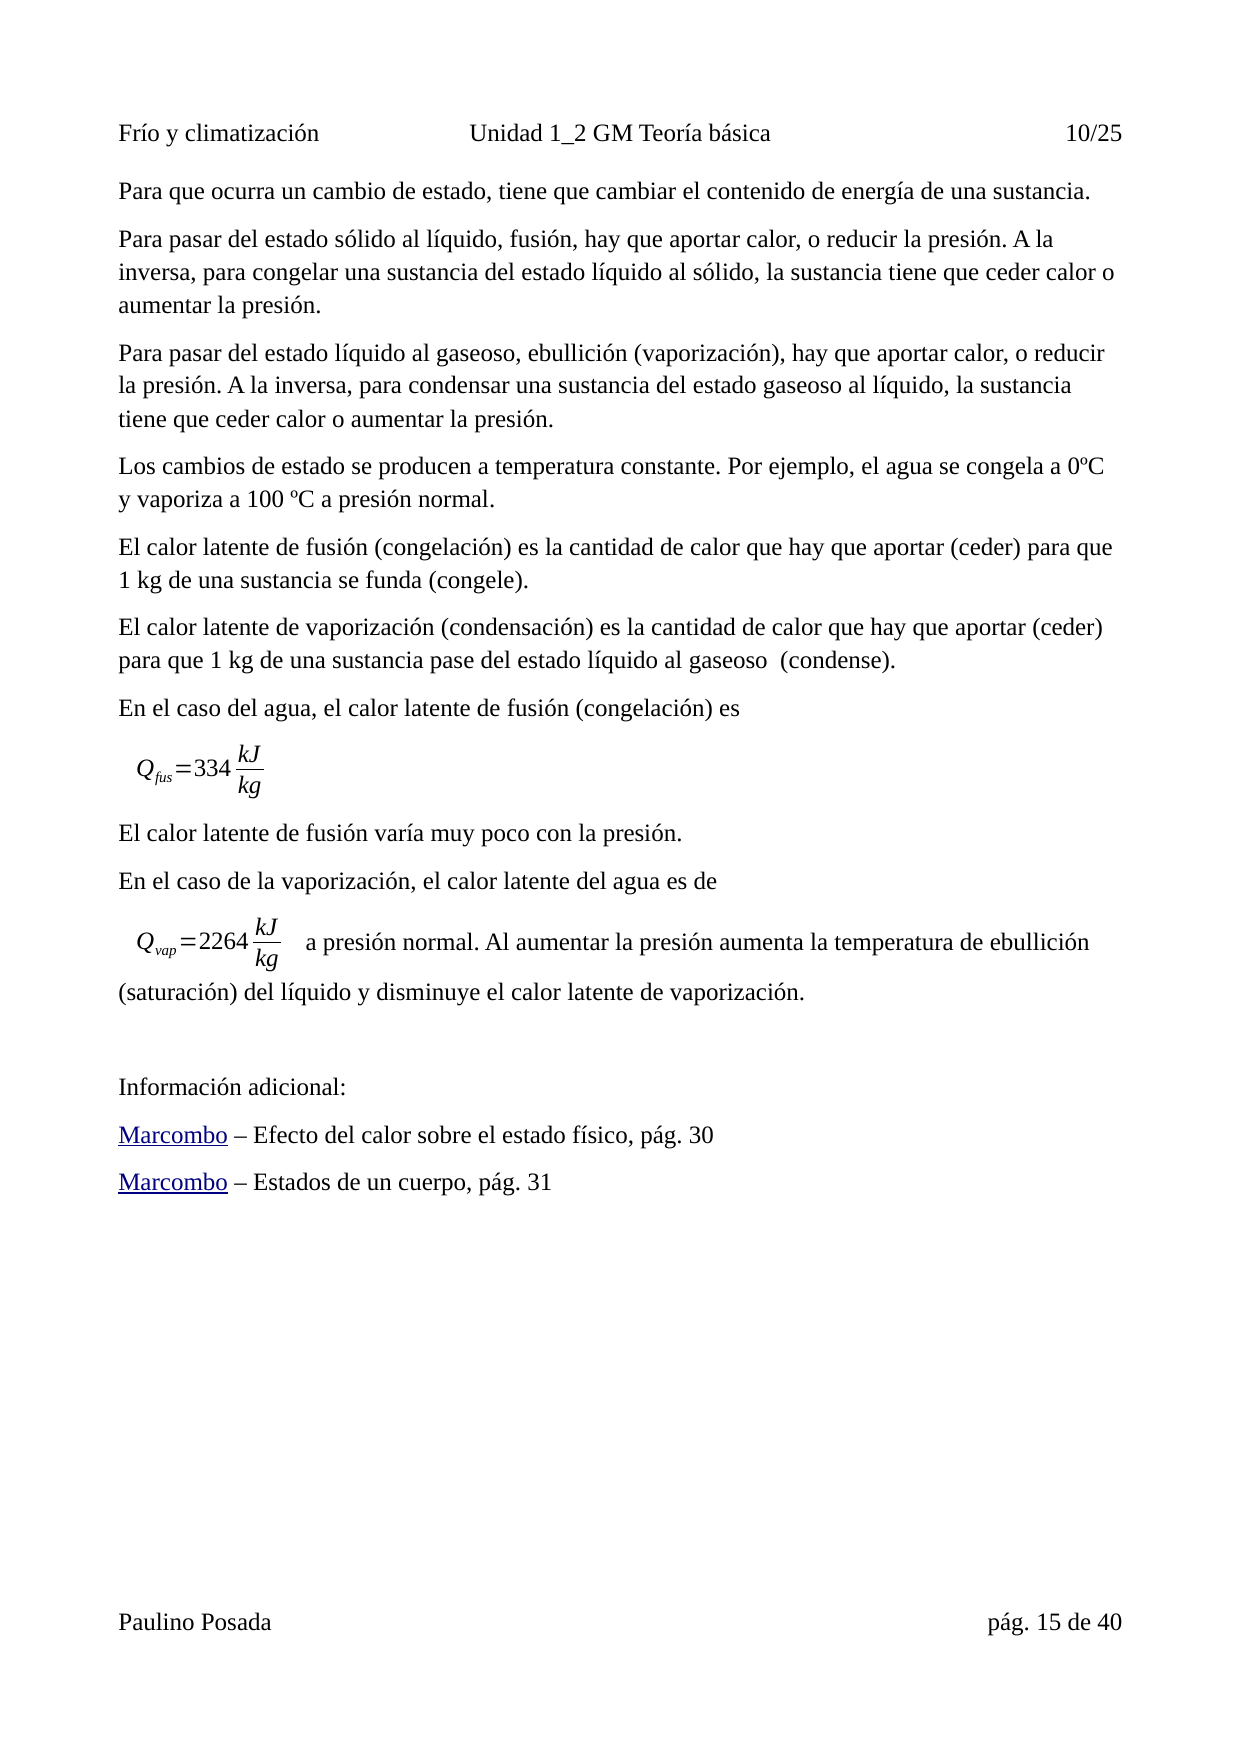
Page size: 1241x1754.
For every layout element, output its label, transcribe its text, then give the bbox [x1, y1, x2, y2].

text El calor latente de fusión (congelación) es la cantidad de calor que hay que aportar (ceder) para que 1 kg de una sustancia se funda (congele). [118, 532, 1122, 594]
text Marcombo – Efecto del calor sobre el estado físico, pág. 30 [118, 1120, 1122, 1148]
text Los cambios de estado se producen a temperatura constante. Por ejemplo, el agua se congela a 0ºC y vaporiza a 100 ºC a presión normal. [118, 451, 1122, 513]
text a presión normal. Al aumentar la presión aumenta la temperatura de ebullición (saturación) del líquido y disminuye el calor latente de vaporización. [118, 914, 1122, 1006]
text Marcombo – Estados de un cuerpo, pág. 31 [118, 1167, 1122, 1196]
text Para pasar del estado líquido al gaseoso, ebullición (vaporización), hay que aportar calor, o reducir la presión. A la inversa, para condensar una sustancia del estado gaseoso al líquido, la sustancia tiene que ceder calor o aumentar la presión. [118, 338, 1122, 432]
text Información adicional: [118, 1072, 1122, 1101]
text Para que ocurra un cambio de estado, tiene que cambiar el contenido de energía de una sustancia. [118, 176, 1122, 205]
text El calor latente de fusión varía muy poco con la presión. [118, 818, 1122, 847]
text En el caso del agua, el calor latente de fusión (congelación) es [118, 693, 1122, 722]
text En el caso de la vaporización, el calor latente del agua es de [118, 866, 1122, 895]
text Para pasar del estado sólido al líquido, fusión, hay que aportar calor, o reducir la presión. A la inversa, para congelar una sustancia del estado líquido al sólido, la sustancia tiene que ceder calor o aumentar la presión. [118, 224, 1122, 319]
text El calor latente de vaporización (condensación) es la cantidad de calor que hay que aportar (ceder) para que 1 kg de una sustancia pase del estado líquido al gaseoso (condense). [118, 612, 1122, 674]
